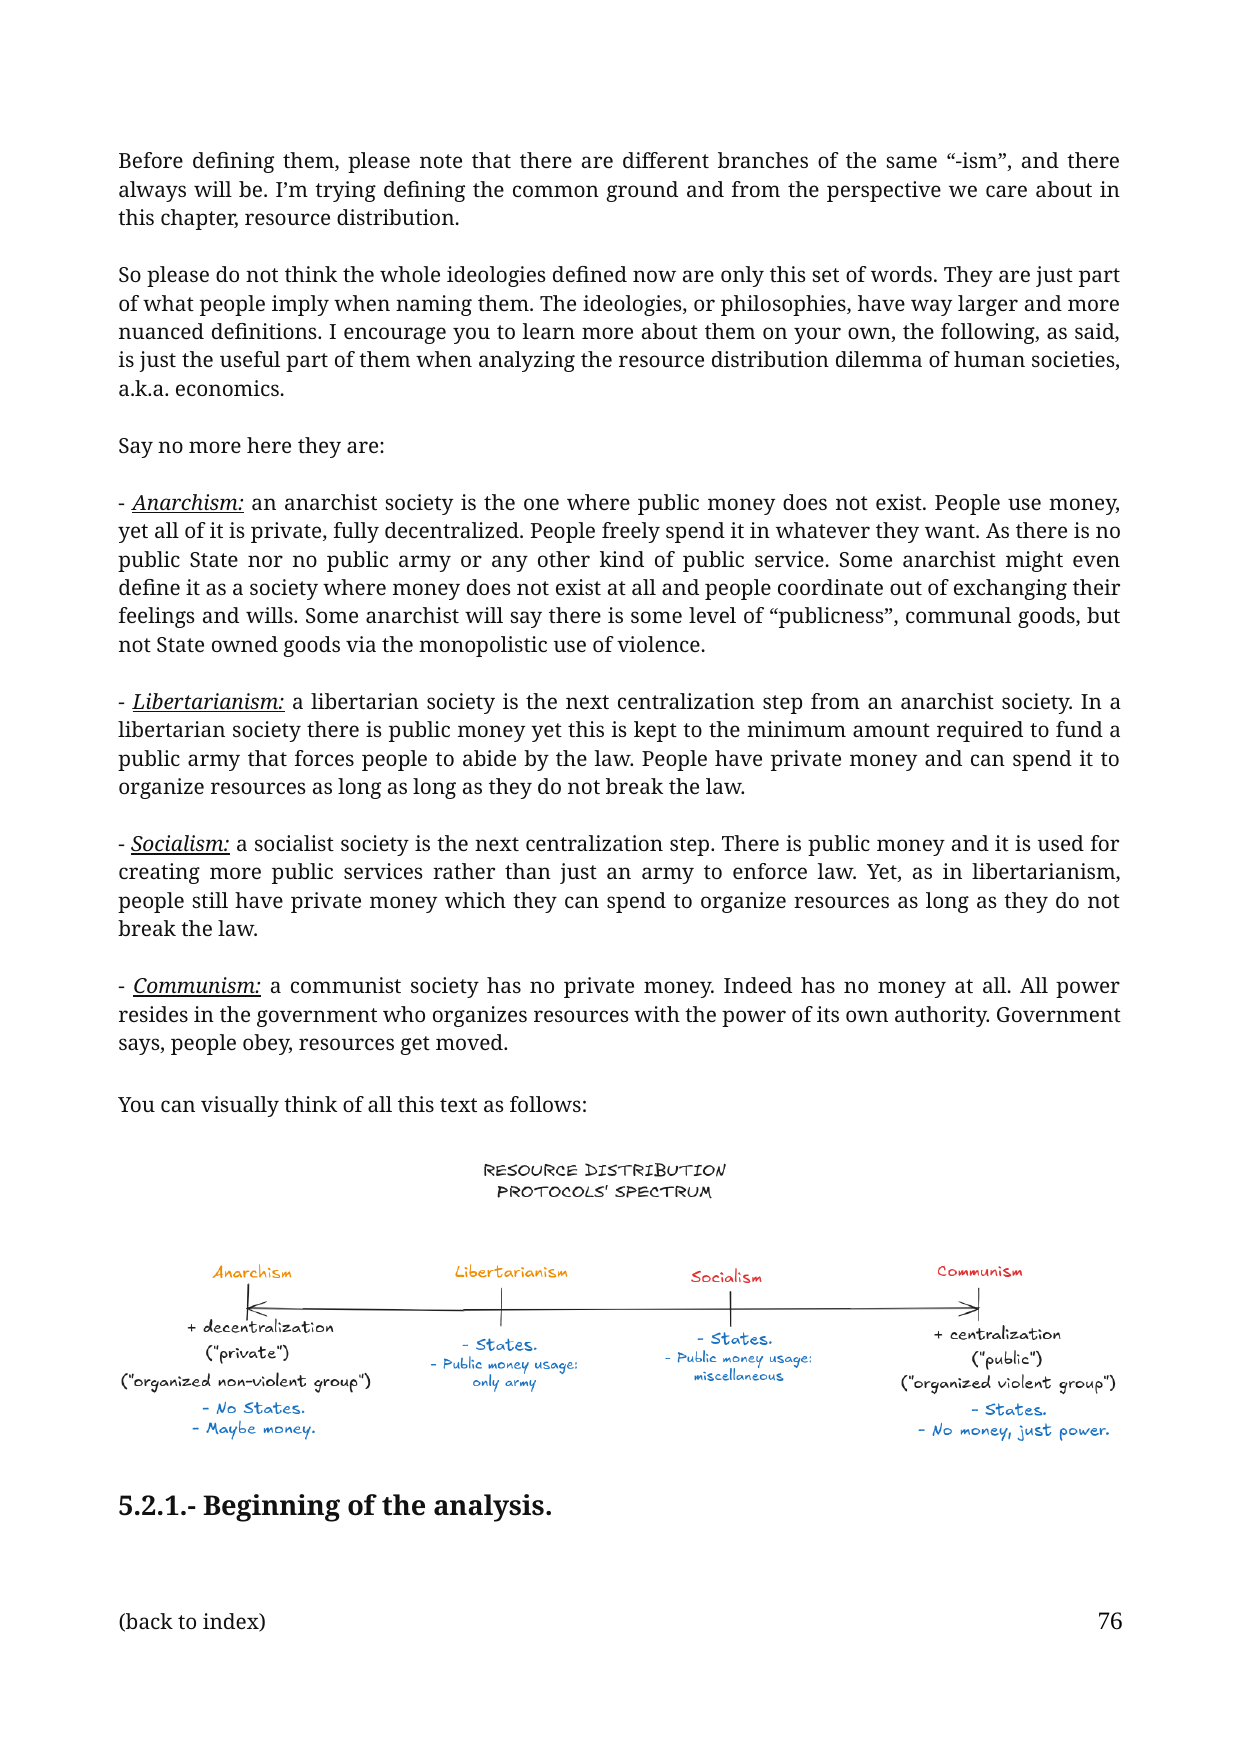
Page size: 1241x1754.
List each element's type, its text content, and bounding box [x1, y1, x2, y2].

text So please do not think the whole ideologies defined now are only this set of words. They are just part of what people imply when naming them. The ideologies, or philosophies, have way larger and more nuanced definitions. I encourage you to learn more about them on your own, the following, as said, is just the useful part of them when analyzing the resource distribution dilemma of human societies, a.k.a. economics. [118, 260, 1122, 402]
text 5.2.1.- Beginning of the analysis. [118, 1487, 1122, 1523]
text You can visually think of all this text as follows: [118, 1091, 1122, 1119]
text - Anarchism: an anarchist society is the one where public money does not exist. People use money, yet all of it is private, fully decentralized. People freely spend it in whatever they want. As there is no public State nor no public army or any other kind of public service. Some anarchist might even define it as a society where money does not exist at all and people coordinate out of exchanging their feelings and wills. Some anarchist will say there is some level of “publicness”, communal goods, but not State owned goods via the monopolistic use of violence. [118, 488, 1122, 658]
text - Libertarianism: a libertarian society is the next centralization step from an anarchist society. In a libertarian society there is public money yet this is kept to the minimum amount required to fund a public army that forces people to abide by the law. People have private money and can spend it to organize resources as long as long as they do not break the law. [118, 687, 1122, 801]
picture [118, 1153, 1123, 1453]
text - Communism: a communist society has no private money. Indeed has no money at all. All power resides in the government who organizes resources with the power of its own authority. Government says, people obey, resources get moved. [118, 971, 1122, 1057]
text Say no more here they are: [118, 431, 1122, 459]
text - Socialism: a socialist society is the next centralization step. There is public money and it is used for creating more public services rather than just an army to enforce law. Yet, as in libertarianism, people still have private money which they can spend to organize resources as long as they do not break the law. [118, 829, 1122, 943]
text Before defining them, please note that there are different branches of the same “-ism”, and there always will be. I’m trying defining the common ground and from the perspective we care about in this chapter, resource distribution. [118, 147, 1122, 232]
